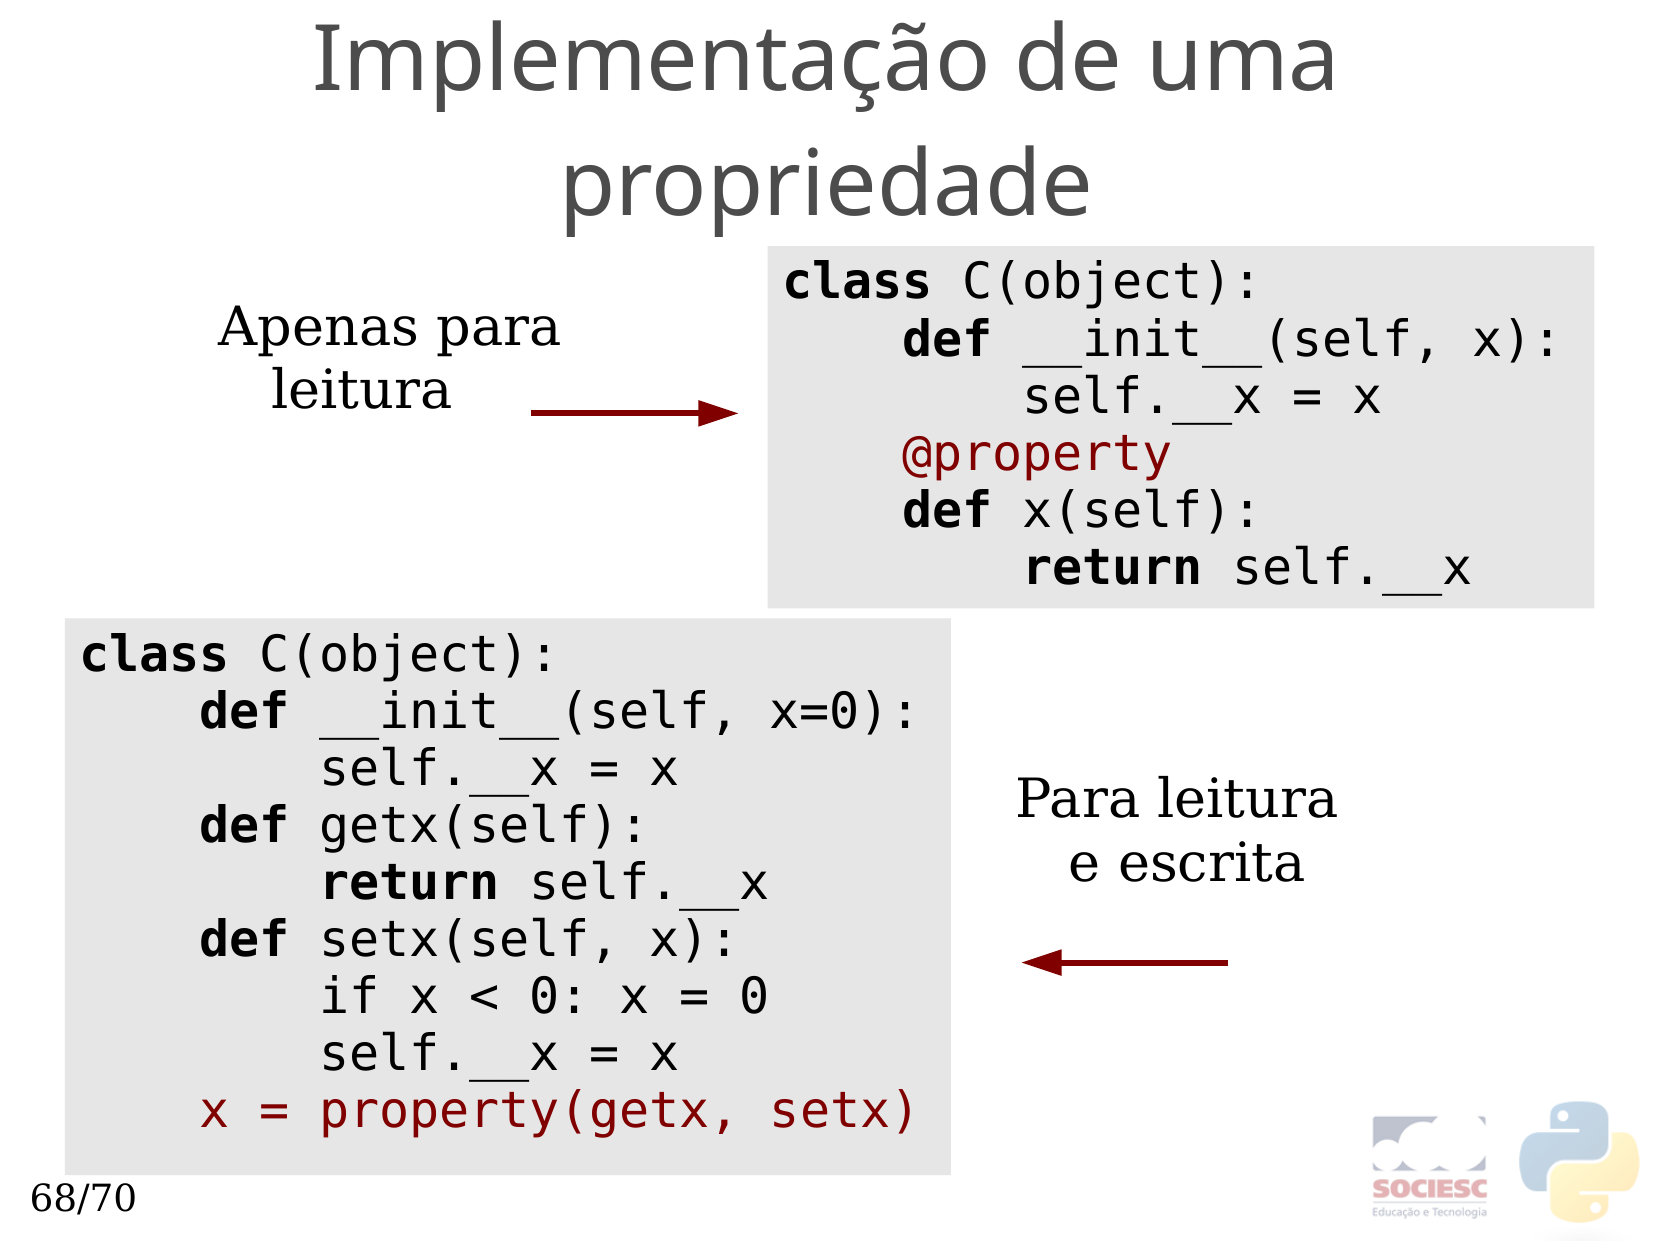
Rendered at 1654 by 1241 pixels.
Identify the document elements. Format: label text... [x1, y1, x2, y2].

text_box class C(object): def __init__(self, x): self.__x = x @property def x(self): return self.__x [767, 246, 1595, 609]
text_box class C(object): def __init__(self, x=0): self.__x = x def getx(self): return self.__x def setx(self, x): if x < 0: x = 0 self.__x = x x = property(getx, setx) [64, 618, 951, 1176]
picture [1340, 1084, 1654, 1241]
title Implementação de uma propriedade [82, 10, 1571, 225]
list Para leitura e escrita [998, 767, 1565, 975]
list Apenas para leitura [200, 295, 768, 502]
